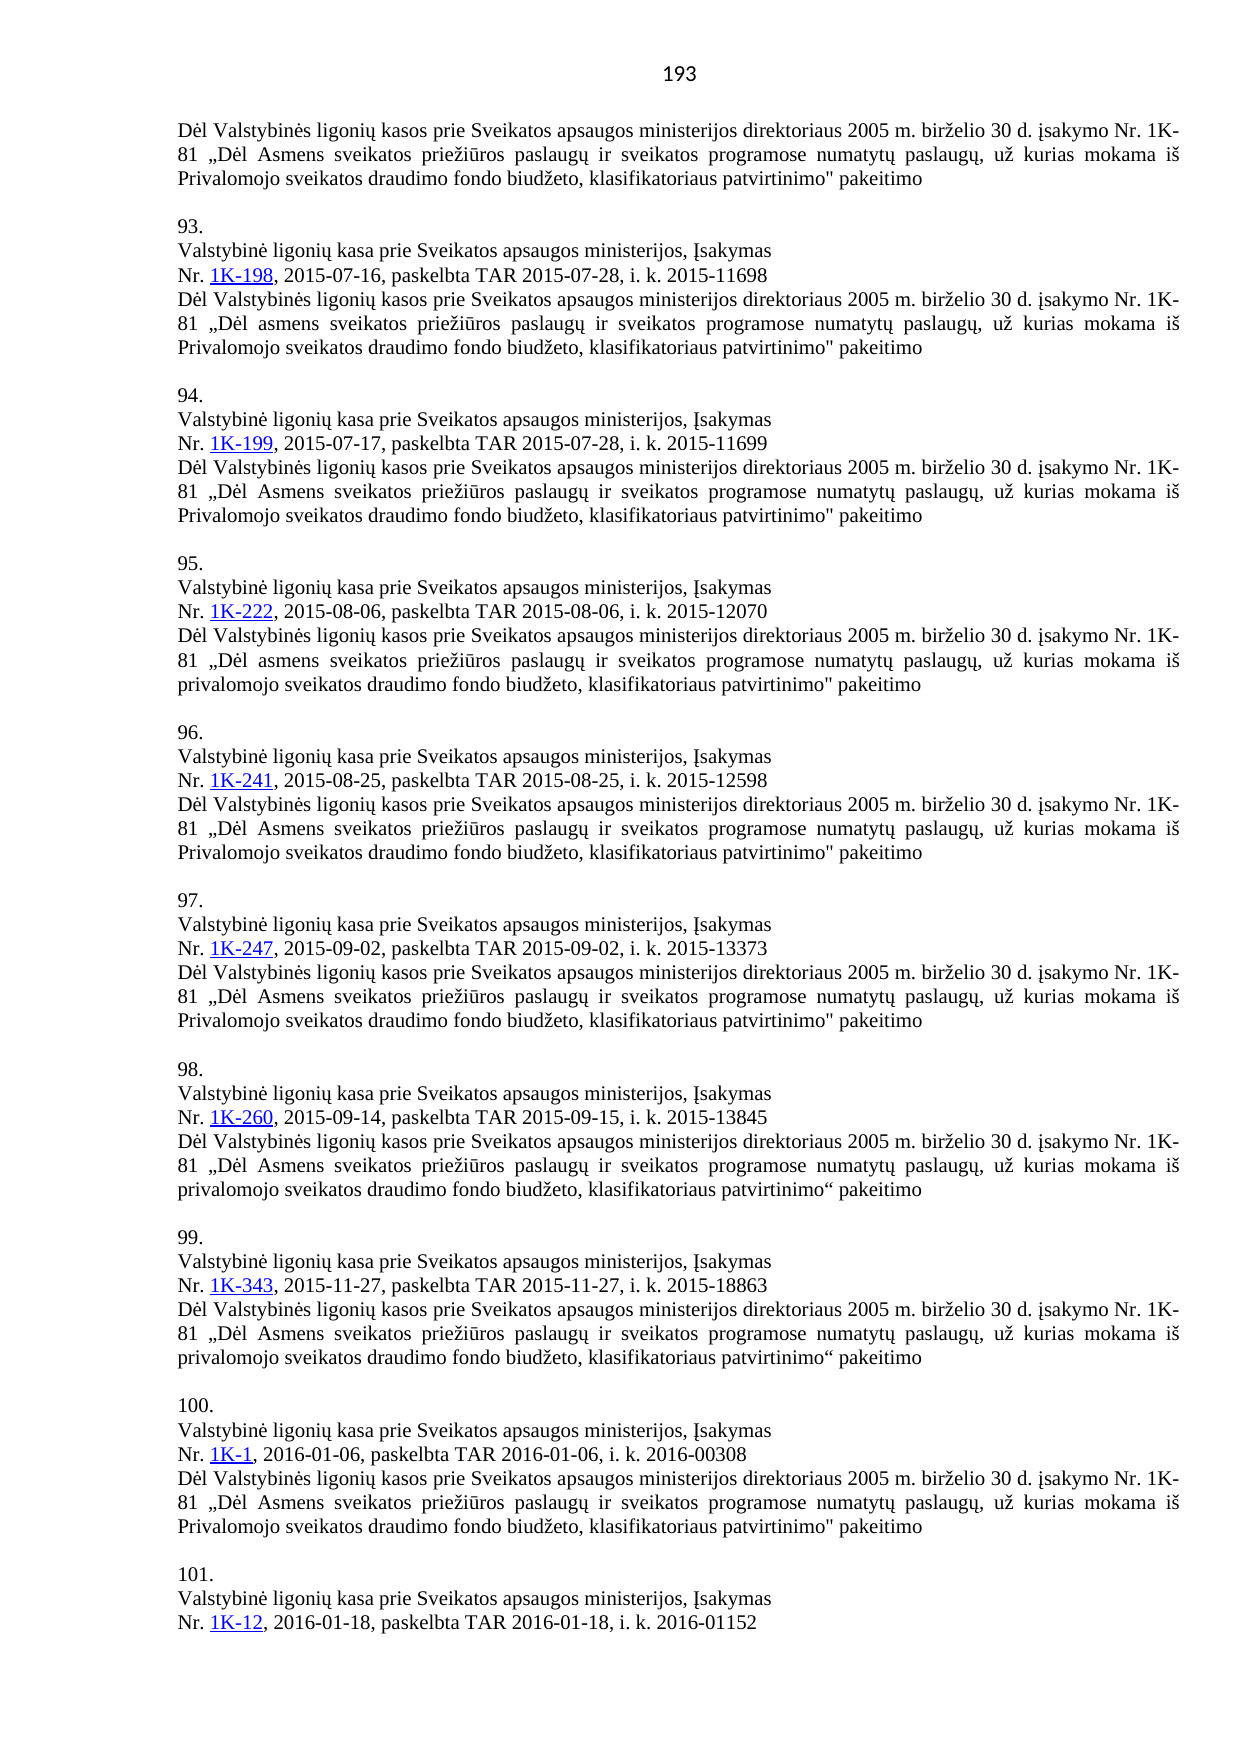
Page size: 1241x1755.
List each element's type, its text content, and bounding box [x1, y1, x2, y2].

text Dėl Valstybinės ligonių kasos prie Sveikatos apsaugos ministerijos direktoriaus 2005 m. birželio 30 d. įsakymo Nr. 1K-81 „Dėl asmens sveikatos priežiūros paslaugų ir sveikatos programose numatytų paslaugų, už kurias mokama iš privalomojo sveikatos draudimo fondo biudžeto, klasifikatoriaus patvirtinimo" pakeitimo [177, 623, 1181, 696]
text Valstybinė ligonių kasa prie Sveikatos apsaugos ministerijos, Įsakymas [177, 1586, 1181, 1610]
text Dėl Valstybinės ligonių kasos prie Sveikatos apsaugos ministerijos direktoriaus 2005 m. birželio 30 d. įsakymo Nr. 1K-81 „Dėl Asmens sveikatos priežiūros paslaugų ir sveikatos programose numatytų paslaugų, už kurias mokama iš privalomojo sveikatos draudimo fondo biudžeto, klasifikatoriaus patvirtinimo“ pakeitimo [177, 1297, 1181, 1369]
text 93. [177, 214, 1181, 238]
text Nr. 1K-198, 2015-07-16, paskelbta TAR 2015-07-28, i. k. 2015-11698 [177, 262, 1181, 287]
text Nr. 1K-260, 2015-09-14, paskelbta TAR 2015-09-15, i. k. 2015-13845 [177, 1105, 1181, 1129]
text 100. [177, 1393, 1181, 1417]
text Nr. 1K-199, 2015-07-17, paskelbta TAR 2015-07-28, i. k. 2015-11699 [177, 431, 1181, 455]
text Valstybinė ligonių kasa prie Sveikatos apsaugos ministerijos, Įsakymas [177, 407, 1181, 431]
text Valstybinė ligonių kasa prie Sveikatos apsaugos ministerijos, Įsakymas [177, 912, 1181, 936]
text Dėl Valstybinės ligonių kasos prie Sveikatos apsaugos ministerijos direktoriaus 2005 m. birželio 30 d. įsakymo Nr. 1K-81 „Dėl asmens sveikatos priežiūros paslaugų ir sveikatos programose numatytų paslaugų, už kurias mokama iš Privalomojo sveikatos draudimo fondo biudžeto, klasifikatoriaus patvirtinimo" pakeitimo [177, 287, 1181, 359]
text Dėl Valstybinės ligonių kasos prie Sveikatos apsaugos ministerijos direktoriaus 2005 m. birželio 30 d. įsakymo Nr. 1K-81 „Dėl Asmens sveikatos priežiūros paslaugų ir sveikatos programose numatytų paslaugų, už kurias mokama iš privalomojo sveikatos draudimo fondo biudžeto, klasifikatoriaus patvirtinimo“ pakeitimo [177, 1129, 1181, 1201]
text Valstybinė ligonių kasa prie Sveikatos apsaugos ministerijos, Įsakymas [177, 1249, 1181, 1273]
text 98. [177, 1057, 1181, 1081]
text Nr. 1K-343, 2015-11-27, paskelbta TAR 2015-11-27, i. k. 2015-18863 [177, 1273, 1181, 1297]
text Valstybinė ligonių kasa prie Sveikatos apsaugos ministerijos, Įsakymas [177, 1081, 1181, 1105]
text 101. [177, 1562, 1181, 1586]
text Nr. 1K-241, 2015-08-25, paskelbta TAR 2015-08-25, i. k. 2015-12598 [177, 768, 1181, 792]
text Nr. 1K-1, 2016-01-06, paskelbta TAR 2016-01-06, i. k. 2016-00308 [177, 1442, 1181, 1466]
text 99. [177, 1225, 1181, 1249]
text Valstybinė ligonių kasa prie Sveikatos apsaugos ministerijos, Įsakymas [177, 744, 1181, 768]
text Dėl Valstybinės ligonių kasos prie Sveikatos apsaugos ministerijos direktoriaus 2005 m. birželio 30 d. įsakymo Nr. 1K-81 „Dėl Asmens sveikatos priežiūros paslaugų ir sveikatos programose numatytų paslaugų, už kurias mokama iš Privalomojo sveikatos draudimo fondo biudžeto, klasifikatoriaus patvirtinimo" pakeitimo [177, 1466, 1181, 1538]
text 97. [177, 888, 1181, 912]
text Nr. 1K-247, 2015-09-02, paskelbta TAR 2015-09-02, i. k. 2015-13373 [177, 936, 1181, 960]
text Dėl Valstybinės ligonių kasos prie Sveikatos apsaugos ministerijos direktoriaus 2005 m. birželio 30 d. įsakymo Nr. 1K-81 „Dėl Asmens sveikatos priežiūros paslaugų ir sveikatos programose numatytų paslaugų, už kurias mokama iš Privalomojo sveikatos draudimo fondo biudžeto, klasifikatoriaus patvirtinimo" pakeitimo [177, 455, 1181, 527]
text Dėl Valstybinės ligonių kasos prie Sveikatos apsaugos ministerijos direktoriaus 2005 m. birželio 30 d. įsakymo Nr. 1K-81 „Dėl Asmens sveikatos priežiūros paslaugų ir sveikatos programose numatytų paslaugų, už kurias mokama iš Privalomojo sveikatos draudimo fondo biudžeto, klasifikatoriaus patvirtinimo" pakeitimo [177, 960, 1181, 1032]
text Nr. 1K-222, 2015-08-06, paskelbta TAR 2015-08-06, i. k. 2015-12070 [177, 599, 1181, 623]
text 96. [177, 720, 1181, 744]
text Valstybinė ligonių kasa prie Sveikatos apsaugos ministerijos, Įsakymas [177, 1417, 1181, 1442]
text Nr. 1K-12, 2016-01-18, paskelbta TAR 2016-01-18, i. k. 2016-01152 [177, 1610, 1181, 1634]
text 94. [177, 383, 1181, 407]
text Valstybinė ligonių kasa prie Sveikatos apsaugos ministerijos, Įsakymas [177, 575, 1181, 599]
text 95. [177, 551, 1181, 575]
text Dėl Valstybinės ligonių kasos prie Sveikatos apsaugos ministerijos direktoriaus 2005 m. birželio 30 d. įsakymo Nr. 1K-81 „Dėl Asmens sveikatos priežiūros paslaugų ir sveikatos programose numatytų paslaugų, už kurias mokama iš Privalomojo sveikatos draudimo fondo biudžeto, klasifikatoriaus patvirtinimo" pakeitimo [177, 792, 1181, 864]
text Dėl Valstybinės ligonių kasos prie Sveikatos apsaugos ministerijos direktoriaus 2005 m. birželio 30 d. įsakymo Nr. 1K-81 „Dėl Asmens sveikatos priežiūros paslaugų ir sveikatos programose numatytų paslaugų, už kurias mokama iš Privalomojo sveikatos draudimo fondo biudžeto, klasifikatoriaus patvirtinimo" pakeitimo [177, 118, 1181, 190]
text Valstybinė ligonių kasa prie Sveikatos apsaugos ministerijos, Įsakymas [177, 238, 1181, 262]
